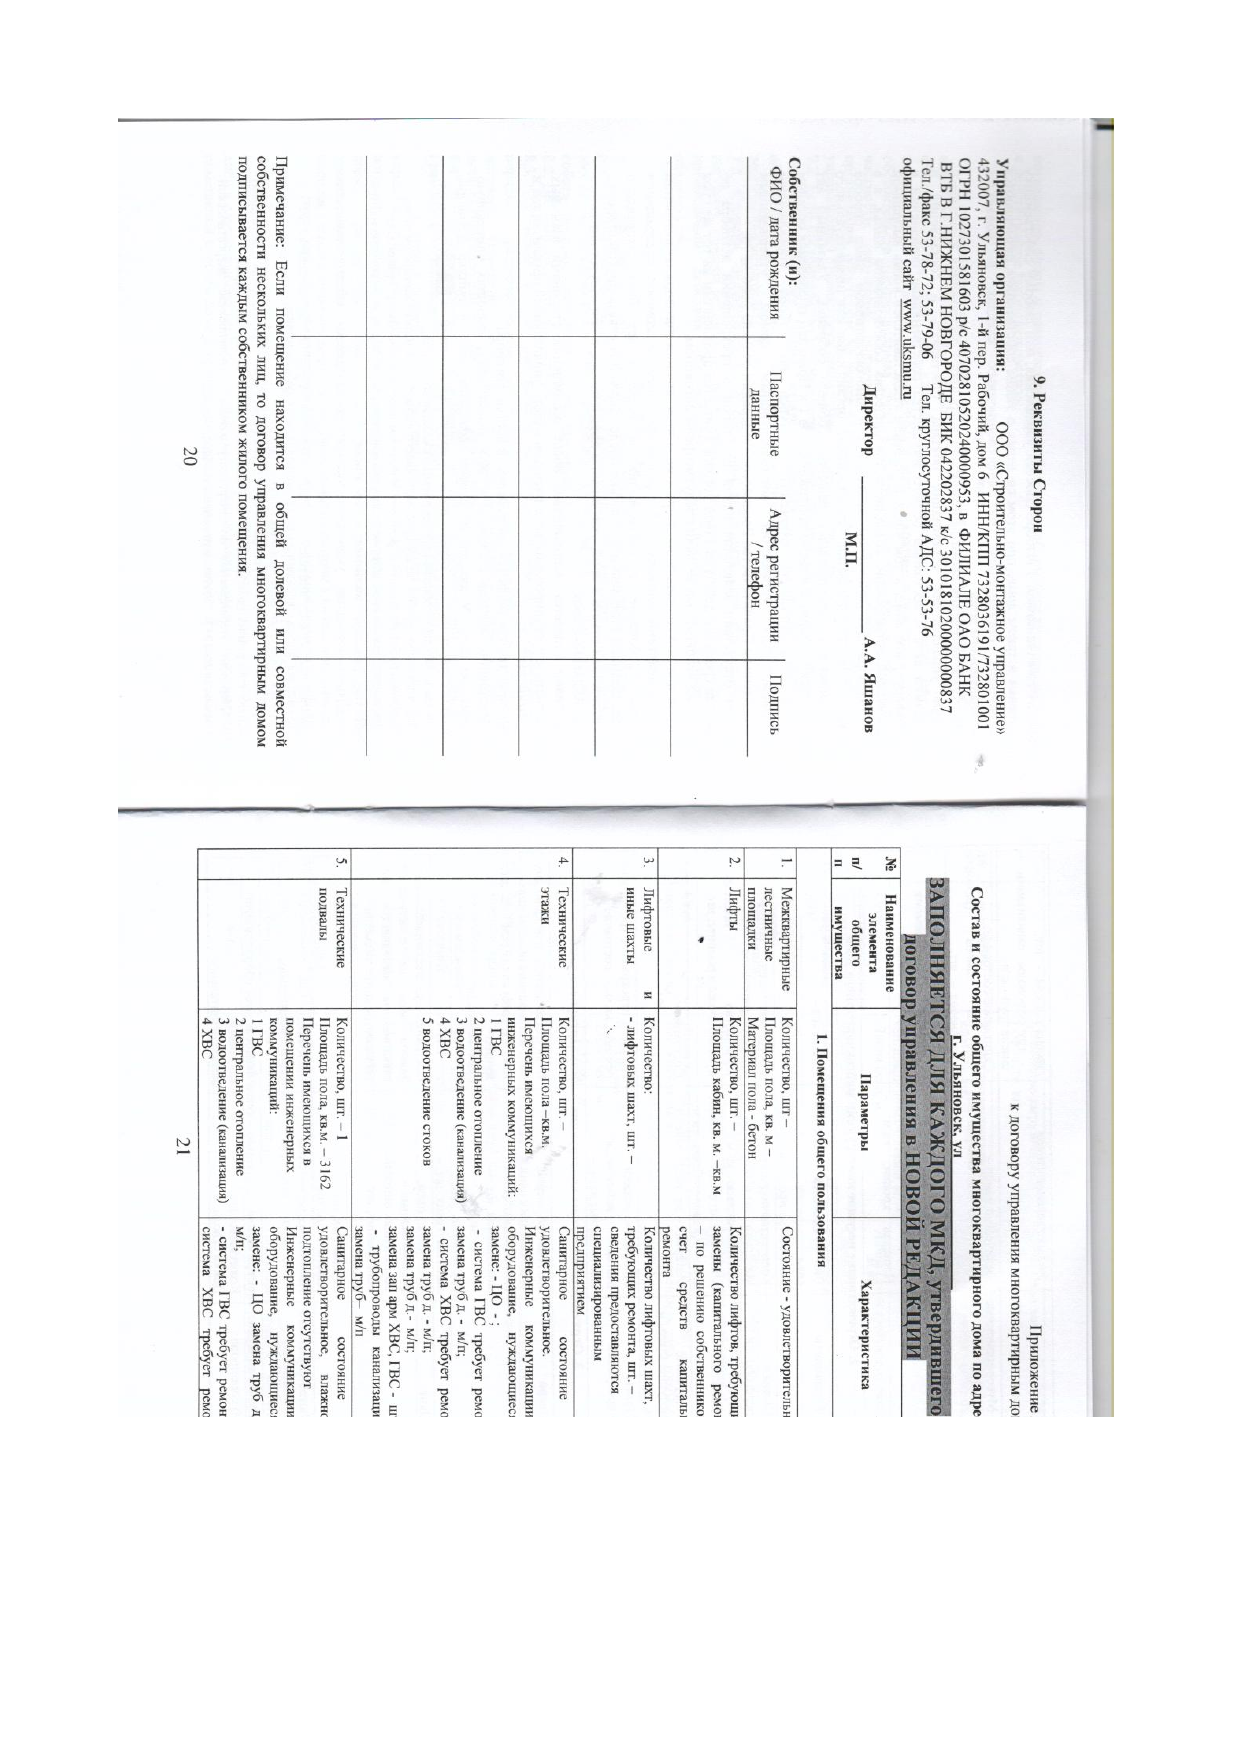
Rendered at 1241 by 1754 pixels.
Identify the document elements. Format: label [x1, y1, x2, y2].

picture [118, 118, 1123, 1417]
